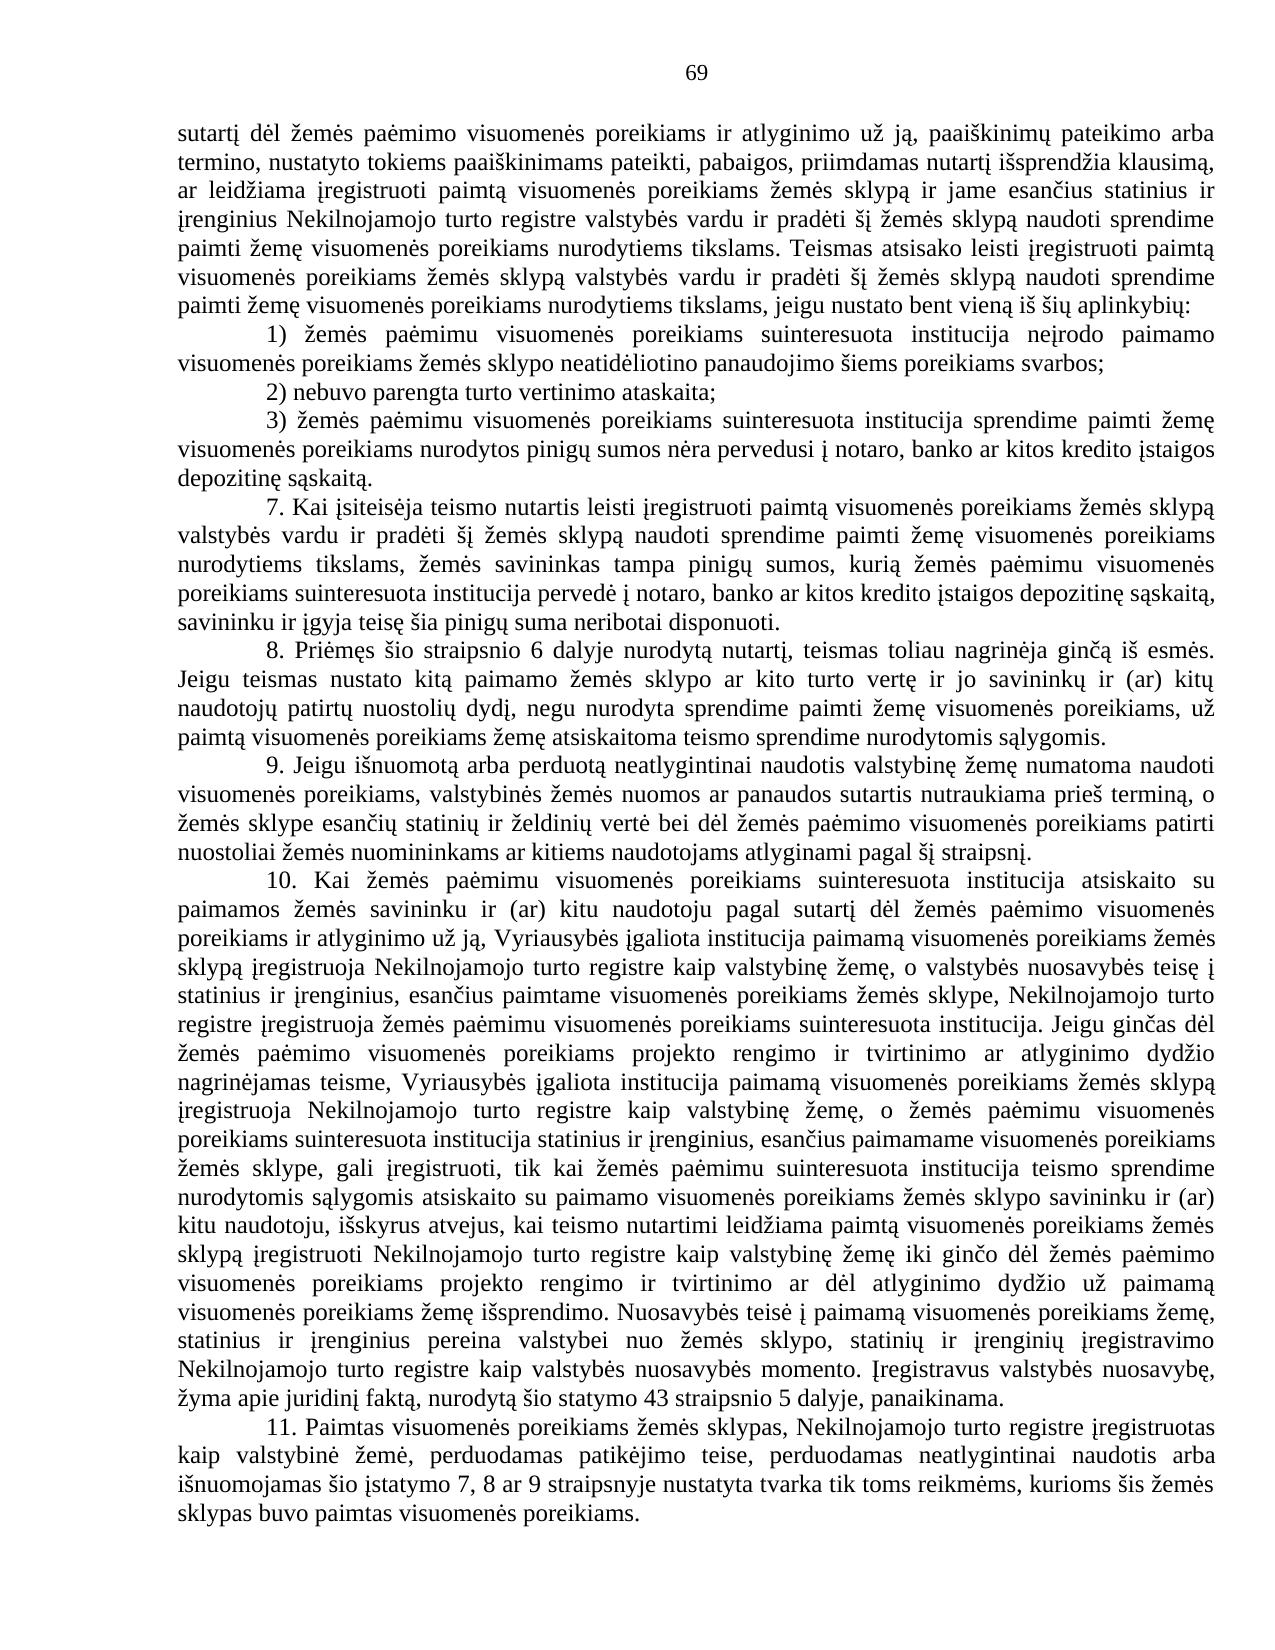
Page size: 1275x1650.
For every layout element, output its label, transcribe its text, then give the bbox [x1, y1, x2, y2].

text 9. Jeigu išnuomotą arba perduotą neatlygintinai naudotis valstybinę žemę numatoma naudoti visuomenės poreikiams, valstybinės žemės nuomos ar panaudos sutartis nutraukiama prieš terminą, o žemės sklype esančių statinių ir želdinių vertė bei dėl žemės paėmimo visuomenės poreikiams patirti nuostoliai žemės nuomininkams ar kitiems naudotojams atlyginami pagal šį straipsnį. [177, 751, 1216, 866]
text 11. Paimtas visuomenės poreikiams žemės sklypas, Nekilnojamojo turto registre įregistruotas kaip valstybinė žemė, perduodamas patikėjimo teise, perduodamas neatlygintinai naudotis arba išnuomojamas šio įstatymo 7, 8 ar 9 straipsnyje nustatyta tvarka tik toms reikmėms, kurioms šis žemės sklypas buvo paimtas visuomenės poreikiams. [177, 1412, 1216, 1527]
text 7. Kai įsiteisėja teismo nutartis leisti įregistruoti paimtą visuomenės poreikiams žemės sklypą valstybės vardu ir pradėti šį žemės sklypą naudoti sprendime paimti žemę visuomenės poreikiams nurodytiems tikslams, žemės savininkas tampa pinigų sumos, kurią žemės paėmimu visuomenės poreikiams suinteresuota institucija pervedė į notaro, banko ar kitos kredito įstaigos depozitinę sąskaitą, savininku ir įgyja teisę šia pinigų suma neribotai disponuoti. [177, 492, 1216, 636]
text sutartį dėl žemės paėmimo visuomenės poreikiams ir atlyginimo už ją, paaiškinimų pateikimo arba termino, nustatyto tokiems paaiškinimams pateikti, pabaigos, priimdamas nutartį išsprendžia klausimą, ar leidžiama įregistruoti paimtą visuomenės poreikiams žemės sklypą ir jame esančius statinius ir įrenginius Nekilnojamojo turto registre valstybės vardu ir pradėti šį žemės sklypą naudoti sprendime paimti žemę visuomenės poreikiams nurodytiems tikslams. Teismas atsisako leisti įregistruoti paimtą visuomenės poreikiams žemės sklypą valstybės vardu ir pradėti šį žemės sklypą naudoti sprendime paimti žemę visuomenės poreikiams nurodytiems tikslams, jeigu nustato bent vieną iš šių aplinkybių: [177, 118, 1216, 319]
text 10. Kai žemės paėmimu visuomenės poreikiams suinteresuota institucija atsiskaito su paimamos žemės savininku ir (ar) kitu naudotoju pagal sutartį dėl žemės paėmimo visuomenės poreikiams ir atlyginimo už ją, Vyriausybės įgaliota institucija paimamą visuomenės poreikiams žemės sklypą įregistruoja Nekilnojamojo turto registre kaip valstybinę žemę, o valstybės nuosavybės teisę į statinius ir įrenginius, esančius paimtame visuomenės poreikiams žemės sklype, Nekilnojamojo turto registre įregistruoja žemės paėmimu visuomenės poreikiams suinteresuota institucija. Jeigu ginčas dėl žemės paėmimo visuomenės poreikiams projekto rengimo ir tvirtinimo ar atlyginimo dydžio nagrinėjamas teisme, Vyriausybės įgaliota institucija paimamą visuomenės poreikiams žemės sklypą įregistruoja Nekilnojamojo turto registre kaip valstybinę žemę, o žemės paėmimu visuomenės poreikiams suinteresuota institucija statinius ir įrenginius, esančius paimamame visuomenės poreikiams žemės sklype, gali įregistruoti, tik kai žemės paėmimu suinteresuota institucija teismo sprendime nurodytomis sąlygomis atsiskaito su paimamo visuomenės poreikiams žemės sklypo savininku ir (ar) kitu naudotoju, išskyrus atvejus, kai teismo nutartimi leidžiama paimtą visuomenės poreikiams žemės sklypą įregistruoti Nekilnojamojo turto registre kaip valstybinę žemę iki ginčo dėl žemės paėmimo visuomenės poreikiams projekto rengimo ir tvirtinimo ar dėl atlyginimo dydžio už paimamą visuomenės poreikiams žemę išsprendimo. Nuosavybės teisė į paimamą visuomenės poreikiams žemę, statinius ir įrenginius pereina valstybei nuo žemės sklypo, statinių ir įrenginių įregistravimo Nekilnojamojo turto registre kaip valstybės nuosavybės momento. Įregistravus valstybės nuosavybę, žyma apie juridinį faktą, nurodytą šio statymo 43 straipsnio 5 dalyje, panaikinama. [177, 866, 1216, 1412]
text 8. Priėmęs šio straipsnio 6 dalyje nurodytą nutartį, teismas toliau nagrinėja ginčą iš esmės. Jeigu teismas nustato kitą paimamo žemės sklypo ar kito turto vertę ir jo savininkų ir (ar) kitų naudotojų patirtų nuostolių dydį, negu nurodyta sprendime paimti žemę visuomenės poreikiams, už paimtą visuomenės poreikiams žemę atsiskaitoma teismo sprendime nurodytomis sąlygomis. [177, 636, 1216, 751]
text 3) žemės paėmimu visuomenės poreikiams suinteresuota institucija sprendime paimti žemę visuomenės poreikiams nurodytos pinigų sumos nėra pervedusi į notaro, banko ar kitos kredito įstaigos depozitinę sąskaitą. [177, 406, 1216, 492]
text 2) nebuvo parengta turto vertinimo ataskaita; [177, 377, 1216, 406]
text 1) žemės paėmimu visuomenės poreikiams suinteresuota institucija neįrodo paimamo visuomenės poreikiams žemės sklypo neatidėliotino panaudojimo šiems poreikiams svarbos; [177, 319, 1216, 377]
